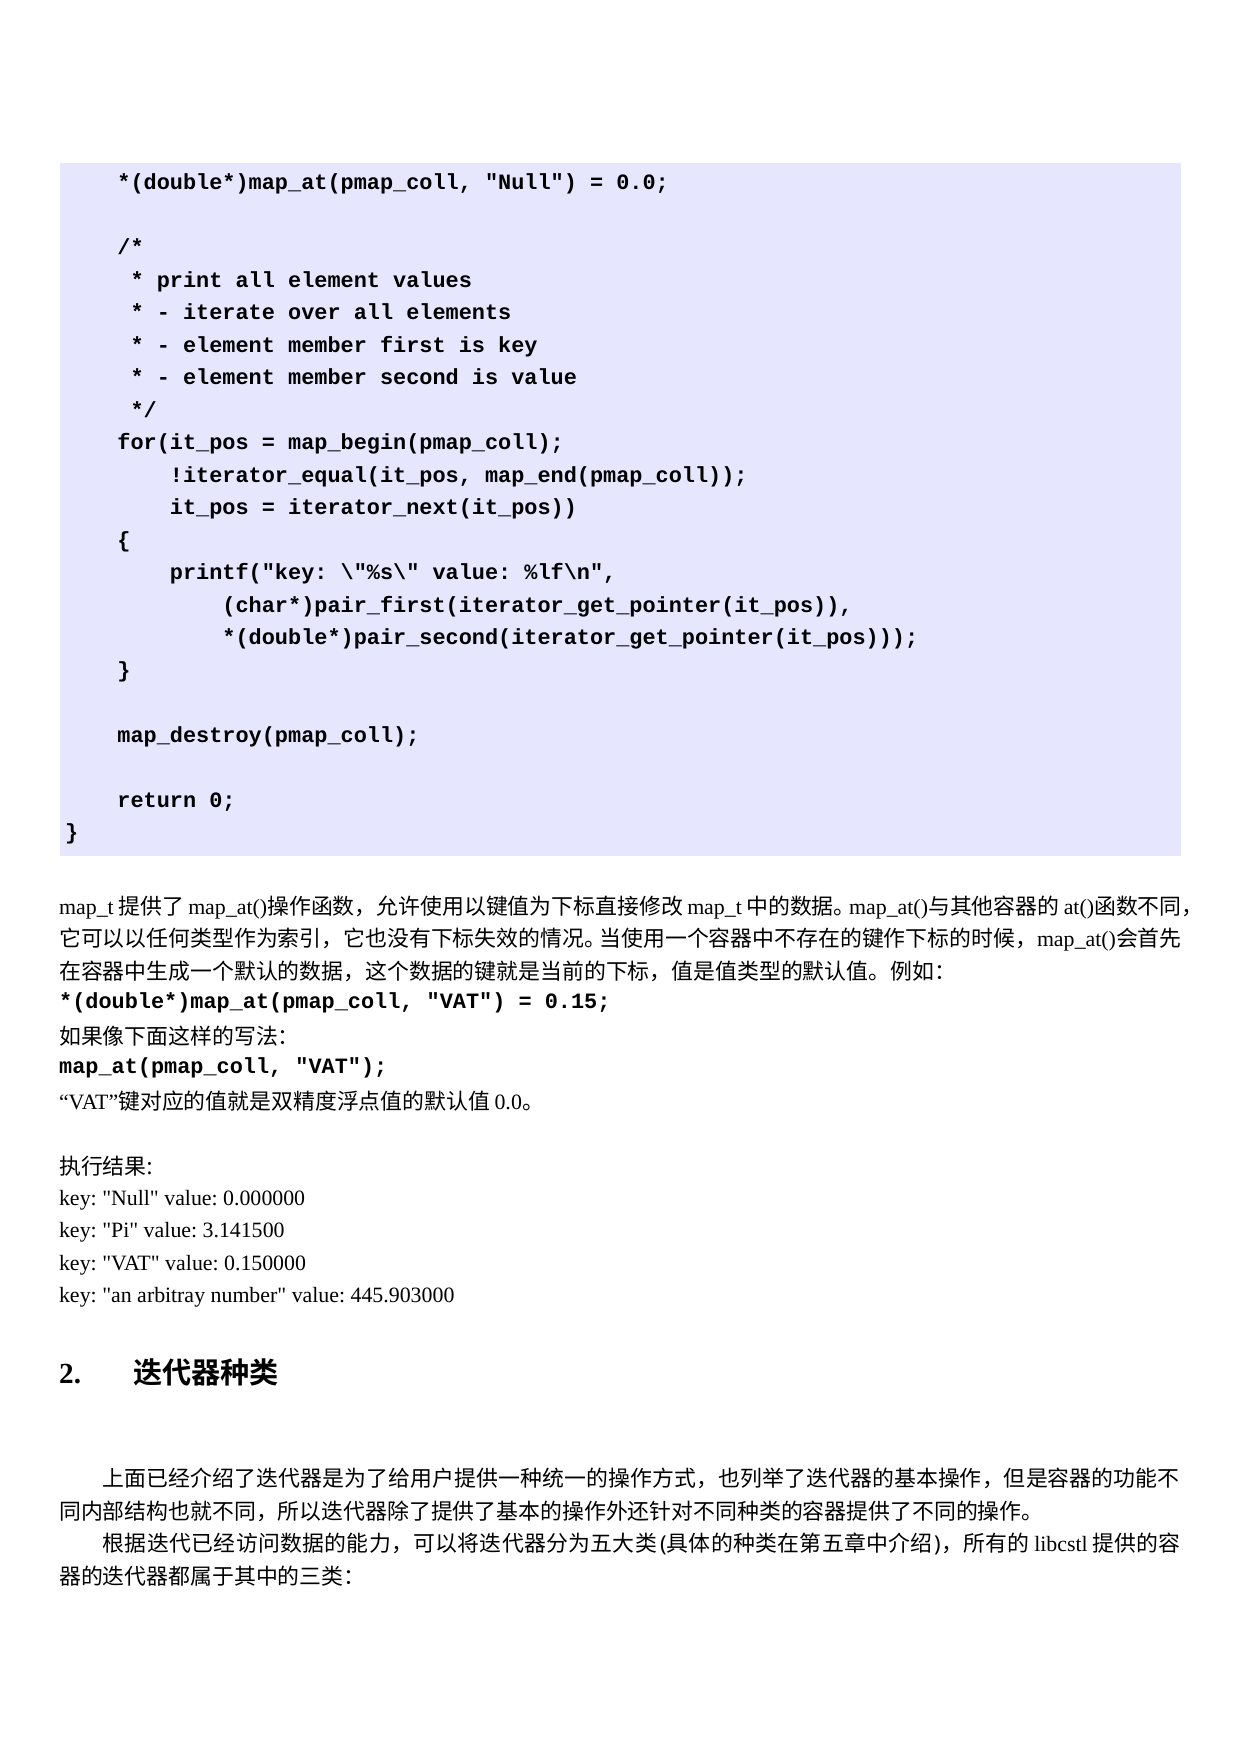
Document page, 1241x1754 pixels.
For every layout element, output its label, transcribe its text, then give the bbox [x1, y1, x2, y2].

text key: "Pi" value: 3.141500 [59, 1213, 1181, 1246]
text map_at(pmap_coll, "VAT"); [59, 1051, 1181, 1083]
table_header *(double*)map_at(pmap_coll, "Null") = 0.0; /* * print all element values * - iterate over all elements * - element member first is key * - element member second is value */ for(it_pos = map_begin(pmap_coll); !iterator_equal(it_pos, map_end(pmap_coll)); it_pos = iterator_next(it_pos)) { printf("key: \"%s\" value: %lf\n", (char*)pair_first(iterator_get_pointer(it_pos)), *(double*)pair_second(iterator_get_pointer(it_pos))); } map_destroy(pmap_coll); return 0; } [60, 163, 1181, 856]
text *(double*)map_at(pmap_coll, "VAT") = 0.15; [59, 986, 1181, 1018]
text 执行结果: [59, 1148, 1181, 1181]
text 根据迭代已经访问数据的能力，可以将迭代器分为五大类(具体的种类在第五章中介绍)，所有的libcstl提供的容器的迭代器都属于其中的三类： [59, 1526, 1181, 1591]
text key: "VAT" value: 0.150000 [59, 1246, 1181, 1278]
text 上面已经介绍了迭代器是为了给用户提供一种统一的操作方式，也列举了迭代器的基本操作，但是容器的功能不同内部结构也就不同，所以迭代器除了提供了基本的操作外还针对不同种类的容器提供了不同的操作。 [59, 1461, 1181, 1526]
text 如果像下面这样的写法： [59, 1018, 1181, 1051]
text map_t提供了map_at()操作函数，允许使用以键值为下标直接修改map_t中的数据。map_at()与其他容器的at()函数不同，它可以以任何类型作为索引，它也没有下标失效的情况。当使用一个容器中不存在的键作下标的时候，map_at()会首先在容器中生成一个默认的数据，这个数据的键就是当前的下标，值是值类型的默认值。例如： [59, 888, 1181, 986]
text key: "an arbitray number" value: 445.903000 [59, 1278, 1181, 1311]
subtitle 迭代器种类 [59, 1338, 1181, 1403]
text “VAT”键对应的值就是双精度浮点值的默认值0.0。 [59, 1083, 1181, 1116]
text key: "Null" value: 0.000000 [59, 1181, 1181, 1213]
